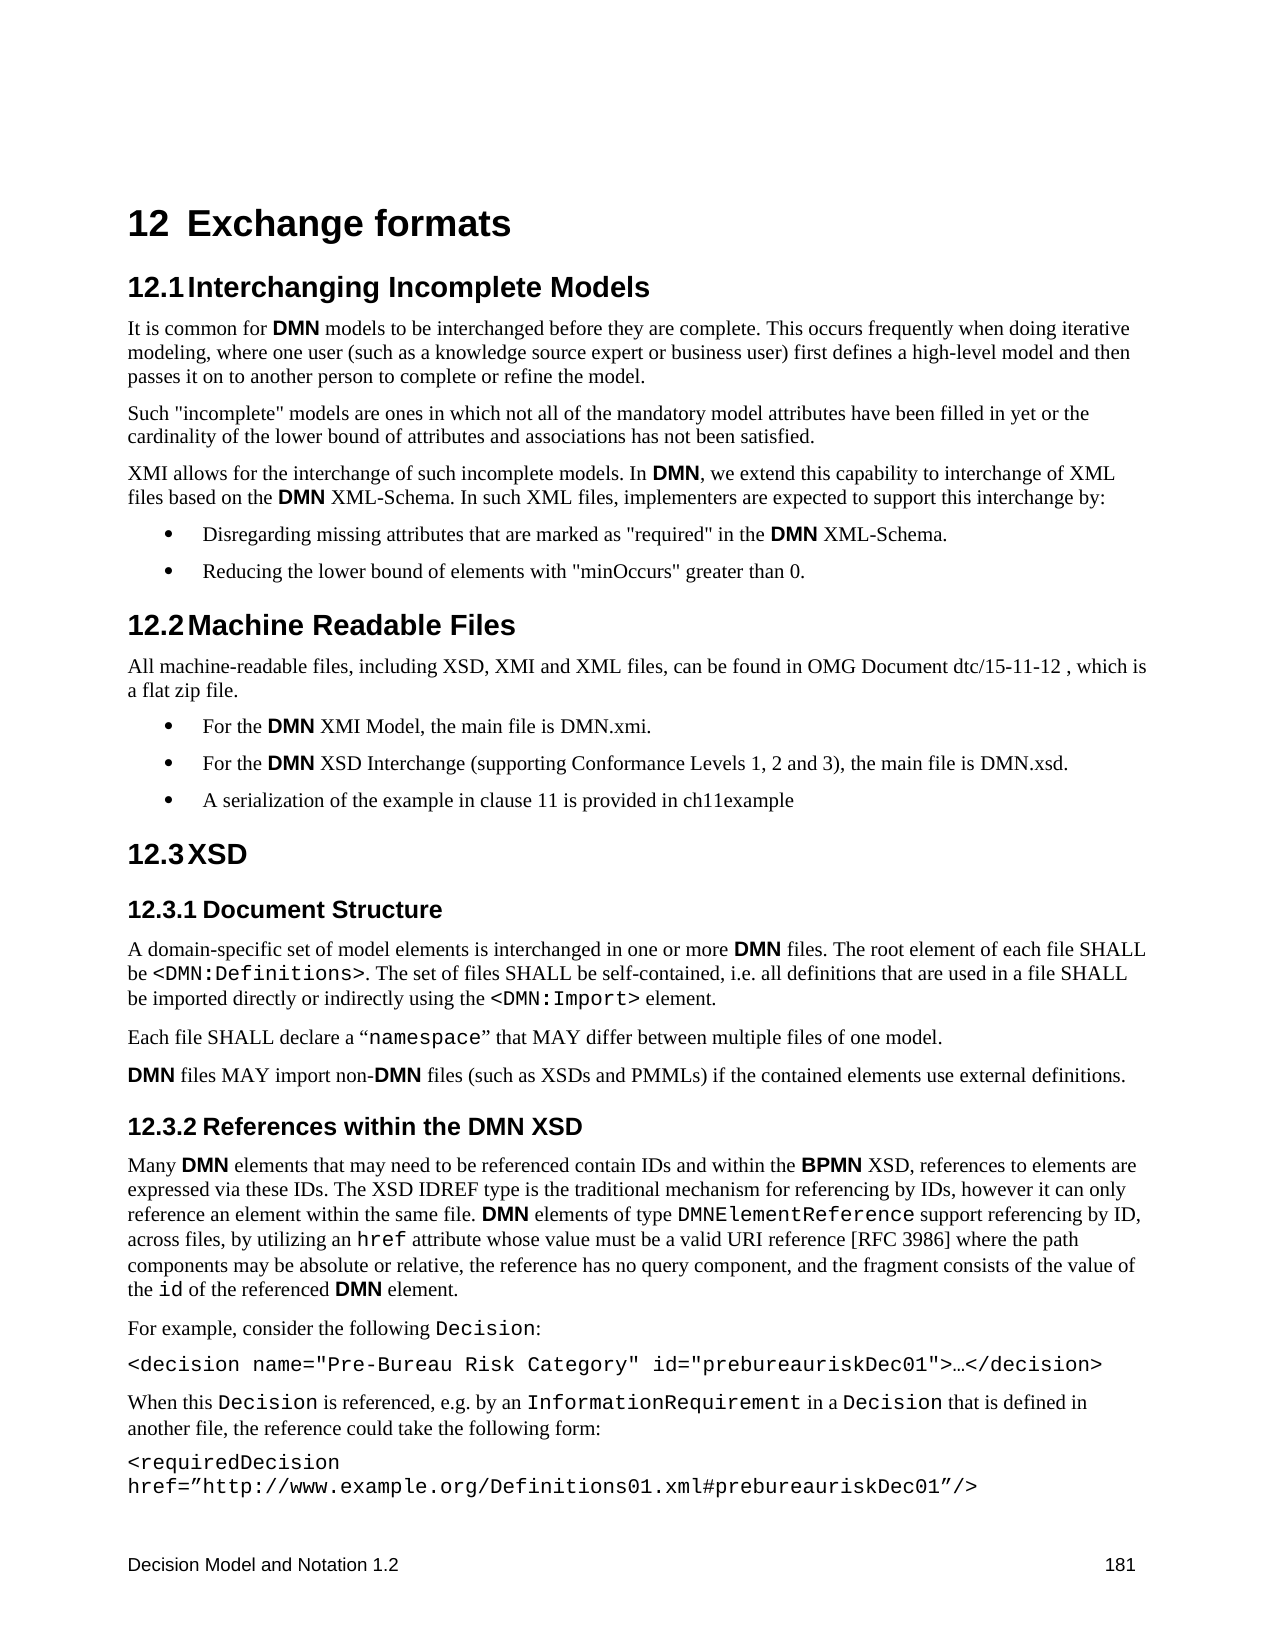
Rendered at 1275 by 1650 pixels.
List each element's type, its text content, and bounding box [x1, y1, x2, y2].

text All machine-readable files, including XSD, XMI and XML files, can be found in OMG Document dtc/15-11-12 , which is a flat zip file. [127, 654, 1147, 702]
text Each file SHALL declare a “namespace” that MAY differ between multiple files of one model. [127, 1024, 1147, 1050]
text XMI allows for the interchange of such incomplete models. In DMN, we extend this capability to interchange of XML files based on the DMN XML-Schema. In such XML files, implementers are expected to support this interchange by: [127, 461, 1147, 509]
subtitle XSD [127, 837, 1147, 870]
text When this Decision is referenced, e.g. by an InformationRequirement in a Decision that is defined in another file, the reference could take the following form: [127, 1390, 1147, 1439]
text Such "incomplete" models are ones in which not all of the mandatory model attributes have been filled in yet or the cardinality of the lower bound of attributes and associations has not been satisfied. [127, 400, 1147, 448]
list A serialization of the example in clause 11 is provided in ch11example [165, 788, 1147, 812]
subtitle Interchanging Incomplete Models [127, 269, 1147, 303]
subtitle Document Structure [127, 895, 1147, 924]
text A domain-specific set of model elements is interchanged in one or more DMN files. The root element of each file SHALL be <DMN:Definitions>. The set of files SHALL be self-contained, i.e. all definitions that are used in a file SHALL be imported directly or indirectly using the <DMN:Import> element. [127, 936, 1147, 1012]
text It is common for DMN models to be interchanged before they are complete. This occurs frequently when doing iterative modeling, where one user (such as a knowledge source expert or business user) first defines a high-level model and then passes it on to another person to complete or refine the model. [127, 316, 1147, 388]
list For the DMN XSD Interchange (supporting Conformance Levels 1, 2 and 3), the main file is DMN.xsd. [165, 751, 1147, 775]
text DMN files MAY import non-DMN files (such as XSDs and PMMLs) if the contained elements use external definitions. [127, 1063, 1147, 1087]
list For the DMN XMI Model, the main file is DMN.xmi. [165, 714, 1147, 738]
list Reducing the lower bound of elements with "minOccurs" greater than 0. [165, 558, 1147, 583]
list Disregarding missing attributes that are marked as "required" in the DMN XML-Schema. [165, 522, 1147, 546]
text For example, consider the following Decision: [127, 1315, 1147, 1341]
text <decision name="Pre-Bureau Risk Category" id="prebureauriskDec01">…</decision> [127, 1354, 1147, 1377]
subtitle References within the DMN XSD [127, 1112, 1147, 1141]
subtitle Exchange formats [127, 201, 1147, 244]
text Many DMN elements that may need to be referenced contain IDs and within the BPMN XSD, references to elements are expressed via these IDs. The XSD IDREF type is the traditional mechanism for referencing by IDs, however it can only reference an element within the same file. DMN elements of type DMNElementReference support referencing by ID, across files, by utilizing an href attribute whose value must be a valid URI reference [RFC 3986] where the path components may be absolute or relative, the reference has no query component, and the fragment consists of the value of the id of the referenced DMN element. [127, 1153, 1147, 1303]
subtitle Machine Readable Files [127, 608, 1147, 641]
text <requiredDecision href=”http://www.example.org/Definitions01.xml#prebureauriskDec01”/> [127, 1452, 1147, 1499]
